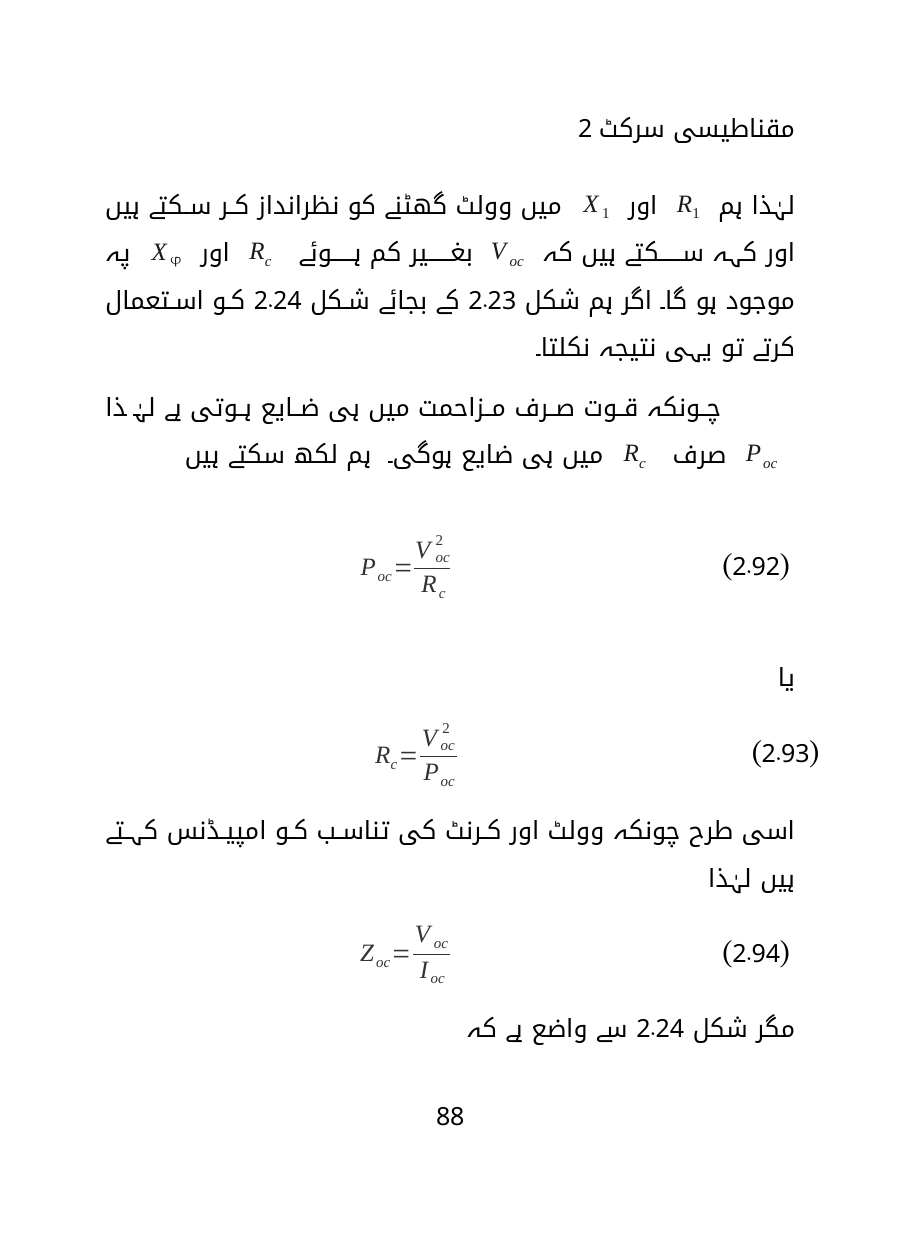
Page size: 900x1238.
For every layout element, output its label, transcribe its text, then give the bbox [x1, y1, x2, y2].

text یا [105, 654, 795, 701]
text اسی طرح چونکہ وولٹ اور کرنٹ کی تناسب کو امپیڈنس کہتے ہیں لہٰذا [105, 808, 795, 902]
table_header [105, 714, 718, 808]
text مگر شکل 2.24 سے واضع ہے کہ [105, 1005, 795, 1053]
text لہٰذا ہماورمیں وولٹ گھٹنے کو نظرانداز کر سکتے ہیں اور کہہ سکتے ہیں کہبغیر کم ہوئے اورپہ موجود ہو گا۔ اگر ہم شکل 2.23 کے بجائے شکل 2.24 کو استعمال کرتے تو یہی نتیجہ نکلتا۔ [105, 182, 795, 372]
text چونکہ قوت صرف مزاحمت میں ہی ضایع ہوتی ہے لہٰذا صرف میں ہی ضایع ہوگی۔ ہم لکھ سکتے ہیں [105, 384, 795, 479]
table_header (2.92) [698, 526, 795, 620]
table_header [105, 915, 696, 1005]
table_header (2.94) [696, 915, 795, 1005]
table_header (2.93) [718, 714, 795, 808]
table_header [105, 526, 698, 620]
